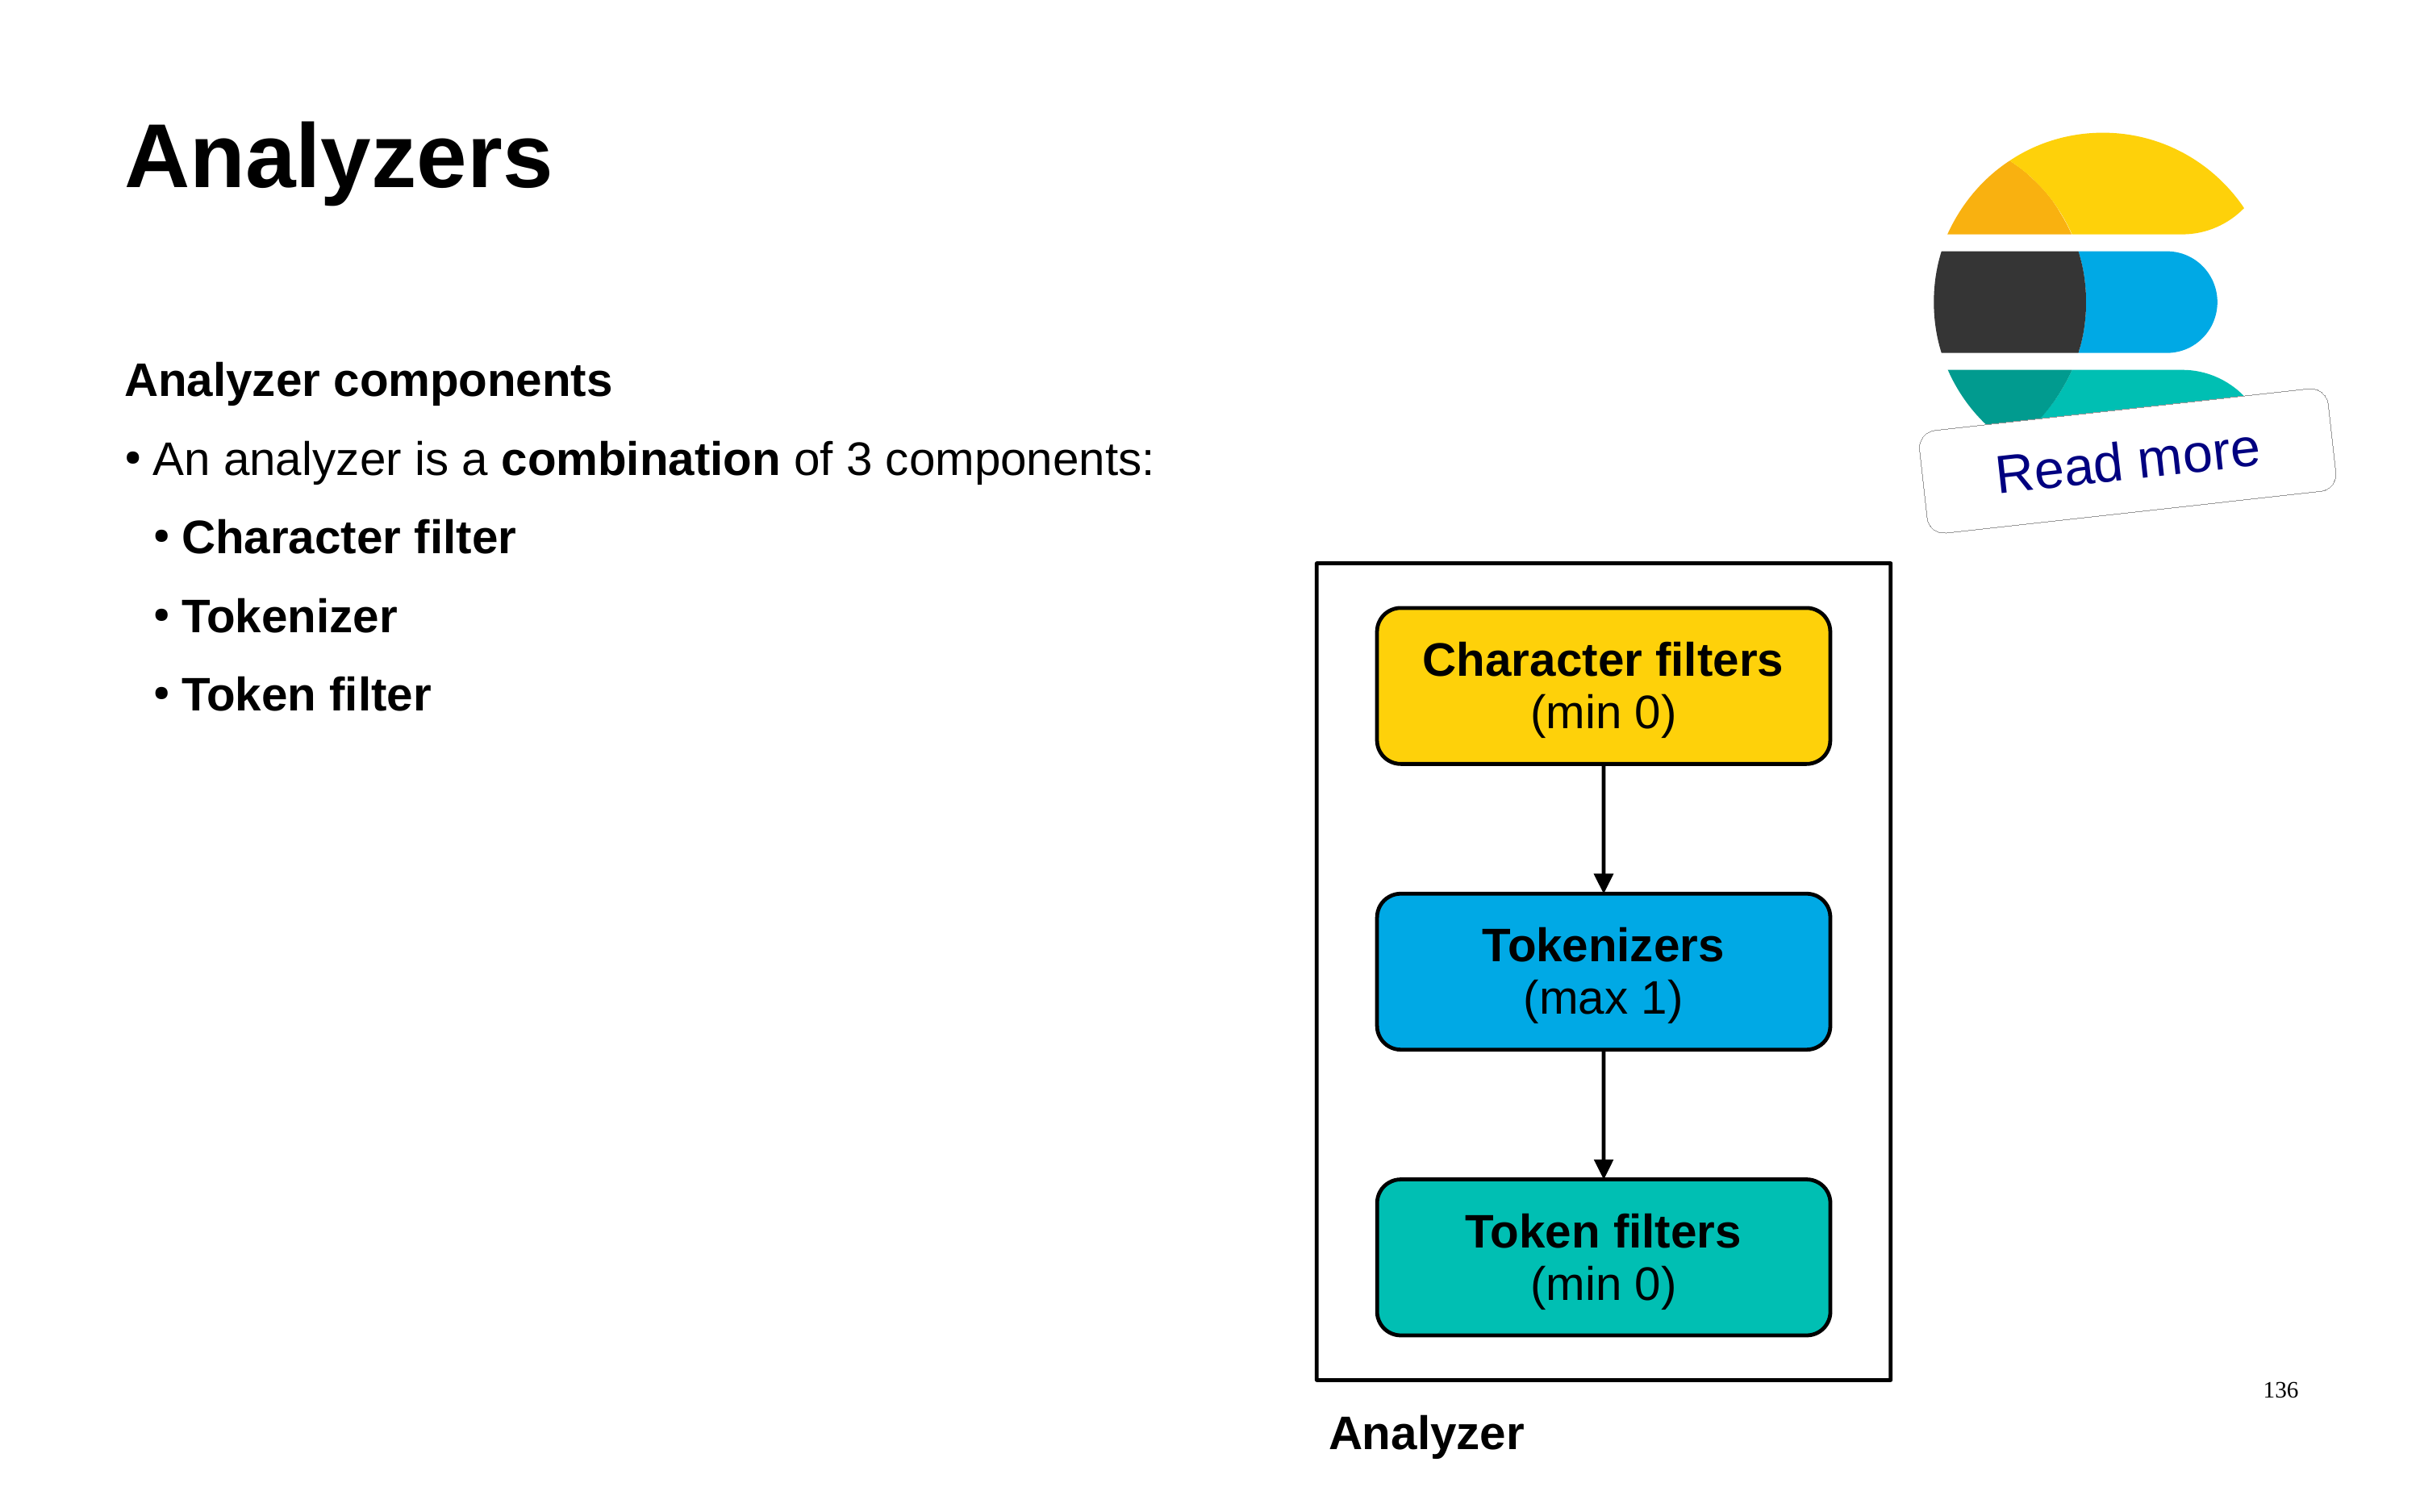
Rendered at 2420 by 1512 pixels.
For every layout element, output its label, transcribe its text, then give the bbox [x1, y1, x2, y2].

text_box Token filters (min 0) [1377, 1179, 1831, 1336]
text_box Character filters (min 0) [1377, 607, 1830, 764]
text_box Analyzers [112, 61, 1641, 251]
picture [1890, 111, 2290, 498]
text_box Read more [1919, 389, 2336, 534]
text_box Analyzer [1316, 1393, 1603, 1466]
text_box Analyzer components An analyzer is a combination of 3 components: Character filter Tokenizer Token filter [112, 322, 1174, 727]
text_box Tokenizers (max 1) [1377, 893, 1831, 1050]
